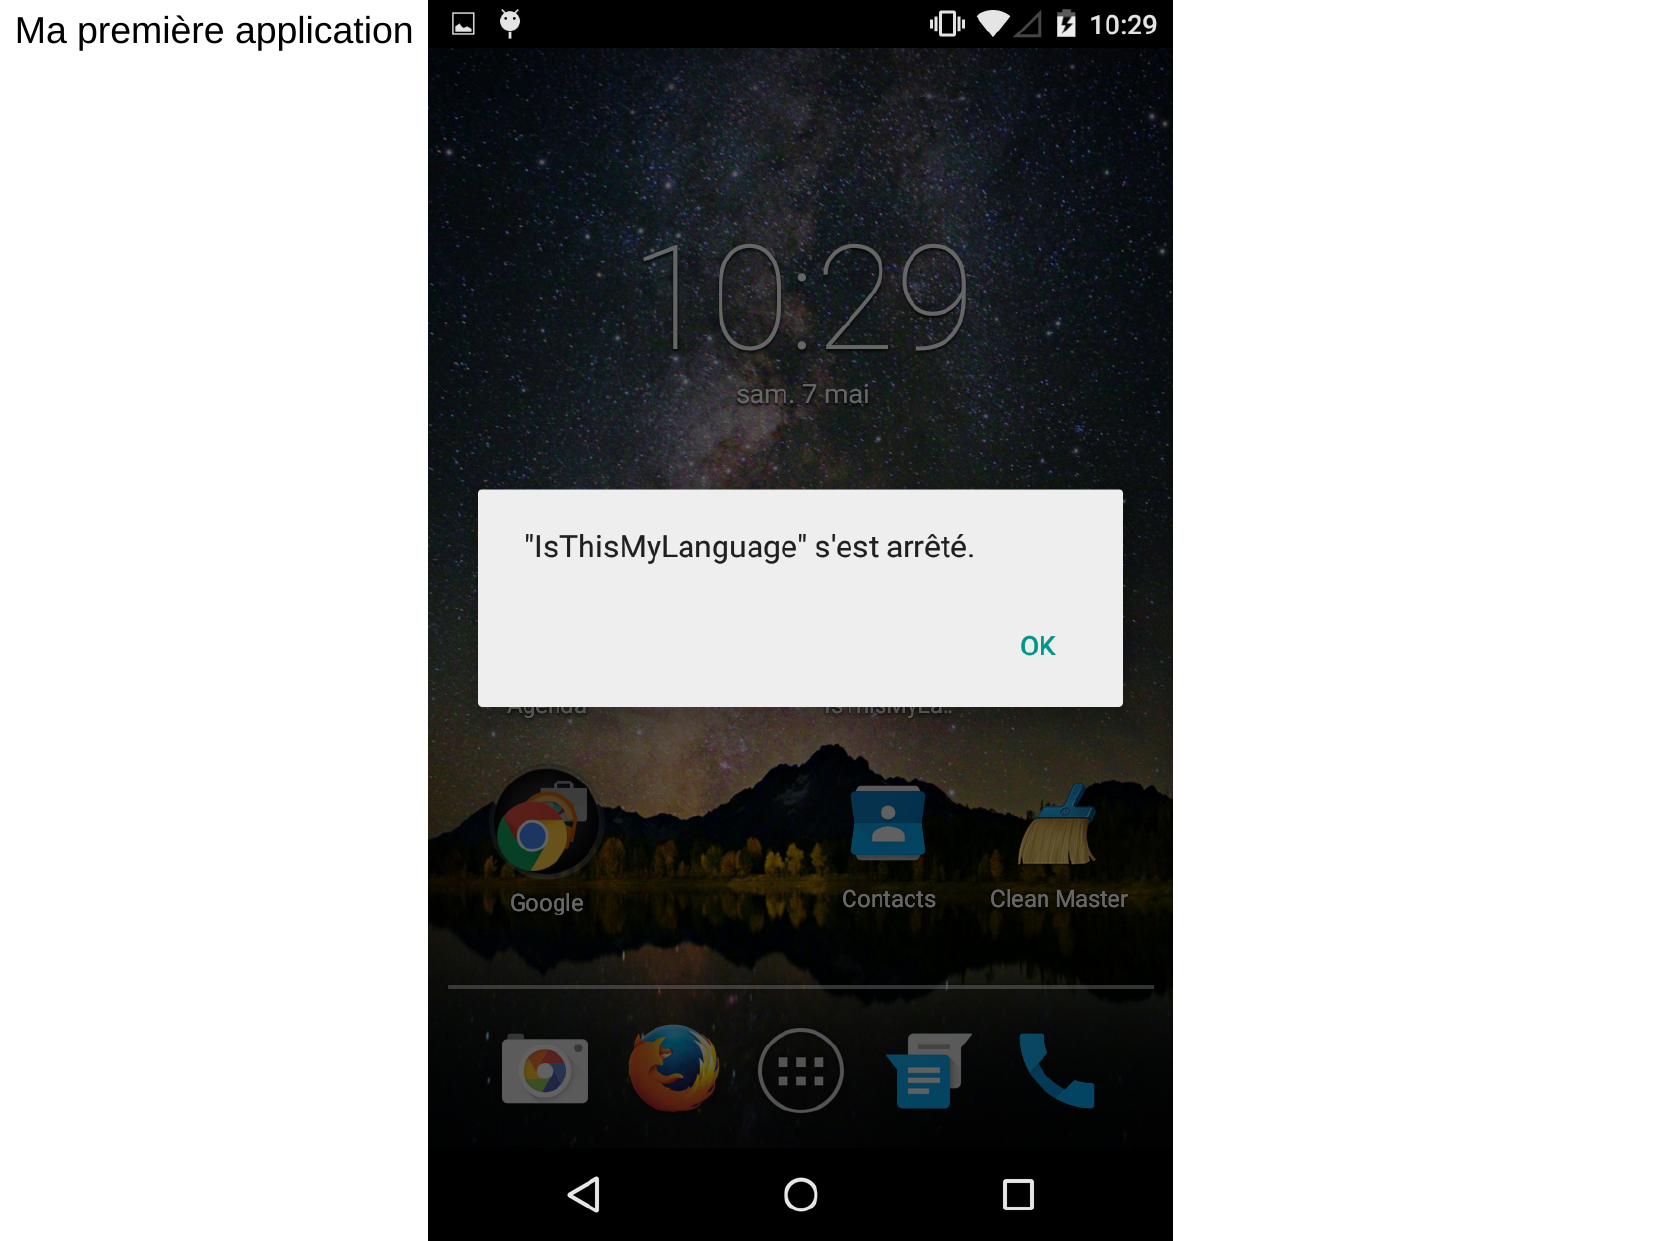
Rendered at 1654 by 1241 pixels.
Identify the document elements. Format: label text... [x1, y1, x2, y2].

text_box Ma première application [0, 2, 428, 60]
picture [428, 0, 1173, 1241]
